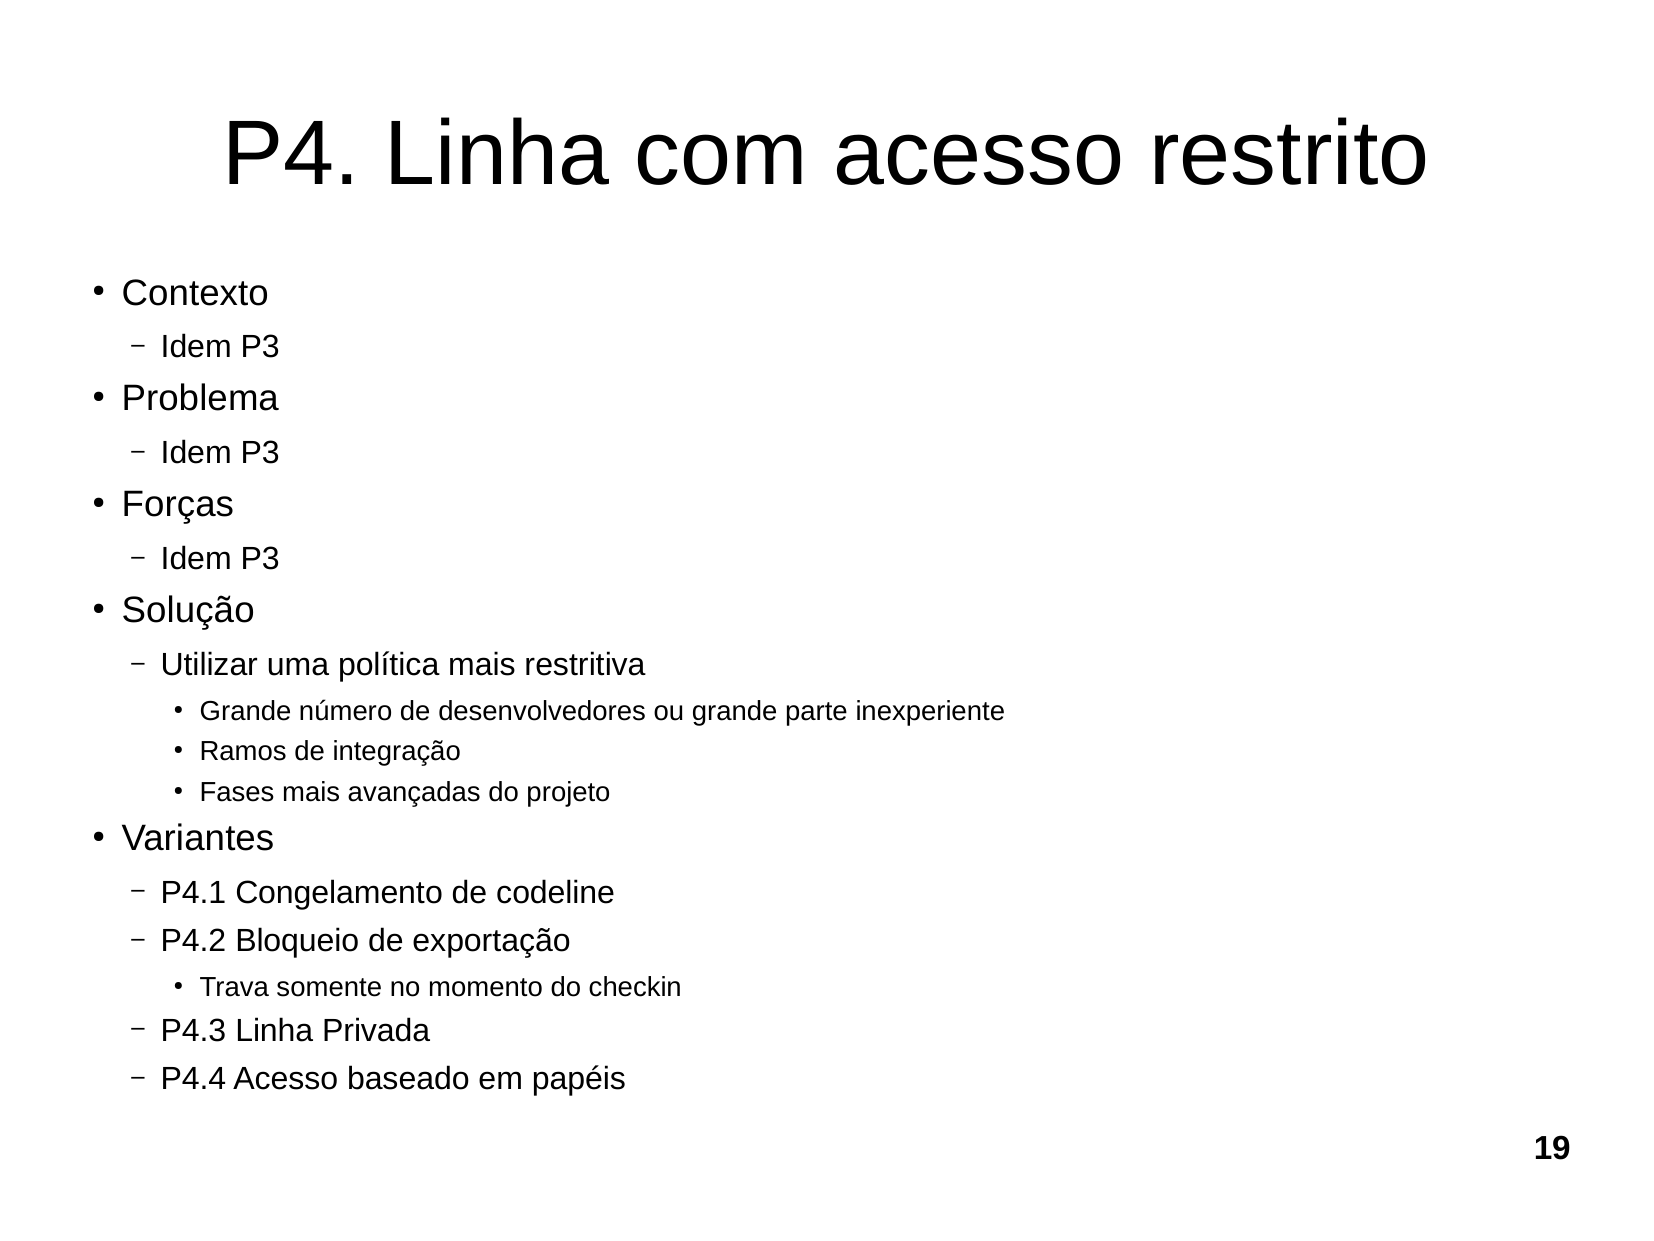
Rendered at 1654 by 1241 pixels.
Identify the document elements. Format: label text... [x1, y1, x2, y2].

title P4. Linha com acesso restrito [82, 49, 1571, 257]
list Contexto Idem P3 Problema Idem P3 Forças Idem P3 Solução Utilizar uma política mais restritiva Grande número de desenvolvedores ou grande parte inexperiente Ramos de integração Fases mais avançadas do projeto Variantes P4.1 Congelamento de codeline P4.2 Bloqueio de exportação Trava somente no momento do checkin P4.3 Linha Privada P4.4 Acesso baseado em papéis [82, 271, 1571, 1111]
